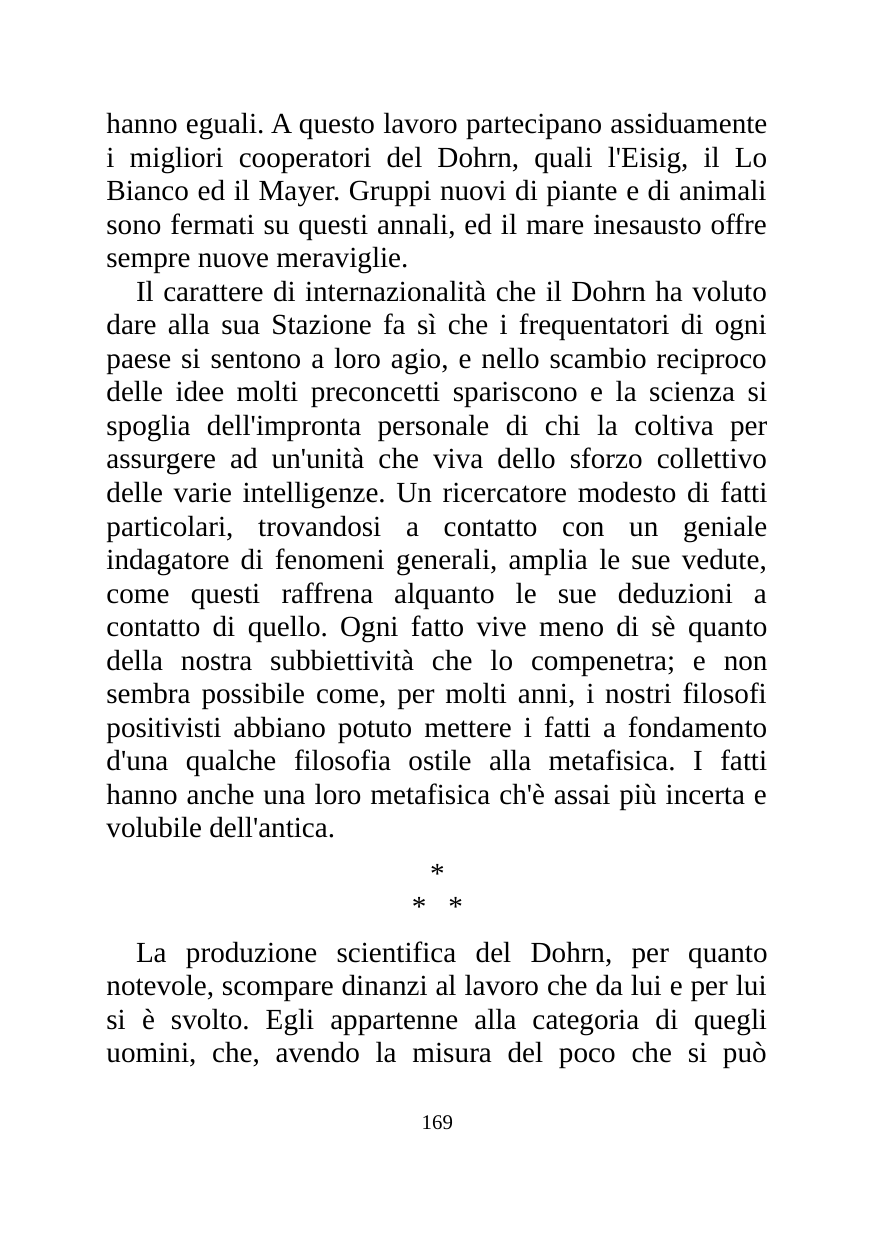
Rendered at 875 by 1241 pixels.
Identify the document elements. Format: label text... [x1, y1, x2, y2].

text Il carattere di internazionalità che il Dohrn ha voluto dare alla sua Stazione fa sì che i frequentatori di ogni paese si sentono a loro agio, e nello scambio reciproco delle idee molti preconcetti spariscono e la scienza si spoglia dell'impronta personale di chi la coltiva per assurgere ad un'unità che viva dello sforzo collettivo delle varie intelligenze. Un ricercatore modesto di fatti particolari, trovandosi a contatto con un geniale indagatore di fenomeni generali, amplia le sue vedute, come questi raffrena alquanto le sue deduzioni a contatto di quello. Ogni fatto vive meno di sè quanto della nostra subbiettività che lo compenetra; e non sembra possibile come, per molti anni, i nostri filosofi positivisti abbiano potuto mettere i fatti a fondamento d'una qualche filosofia ostile alla metafisica. I fatti hanno anche una loro metafisica ch'è assai più incerta e volubile dell'antica. [106, 274, 768, 844]
text * * * [106, 856, 768, 923]
text hanno eguali. A questo lavoro partecipano assiduamente i migliori cooperatori del Dohrn, quali l'Eisig, il Lo Bianco ed il Mayer. Gruppi nuovi di piante e di animali sono fermati su questi annali, ed il mare inesausto offre sempre nuove meraviglie. [106, 106, 768, 274]
text La produzione scientifica del Dohrn, per quanto notevole, scompare dinanzi al lavoro che da lui e per lui si è svolto. Egli appartenne alla categoria di quegli uomini, che, avendo la misura del poco che si può [106, 935, 768, 1069]
